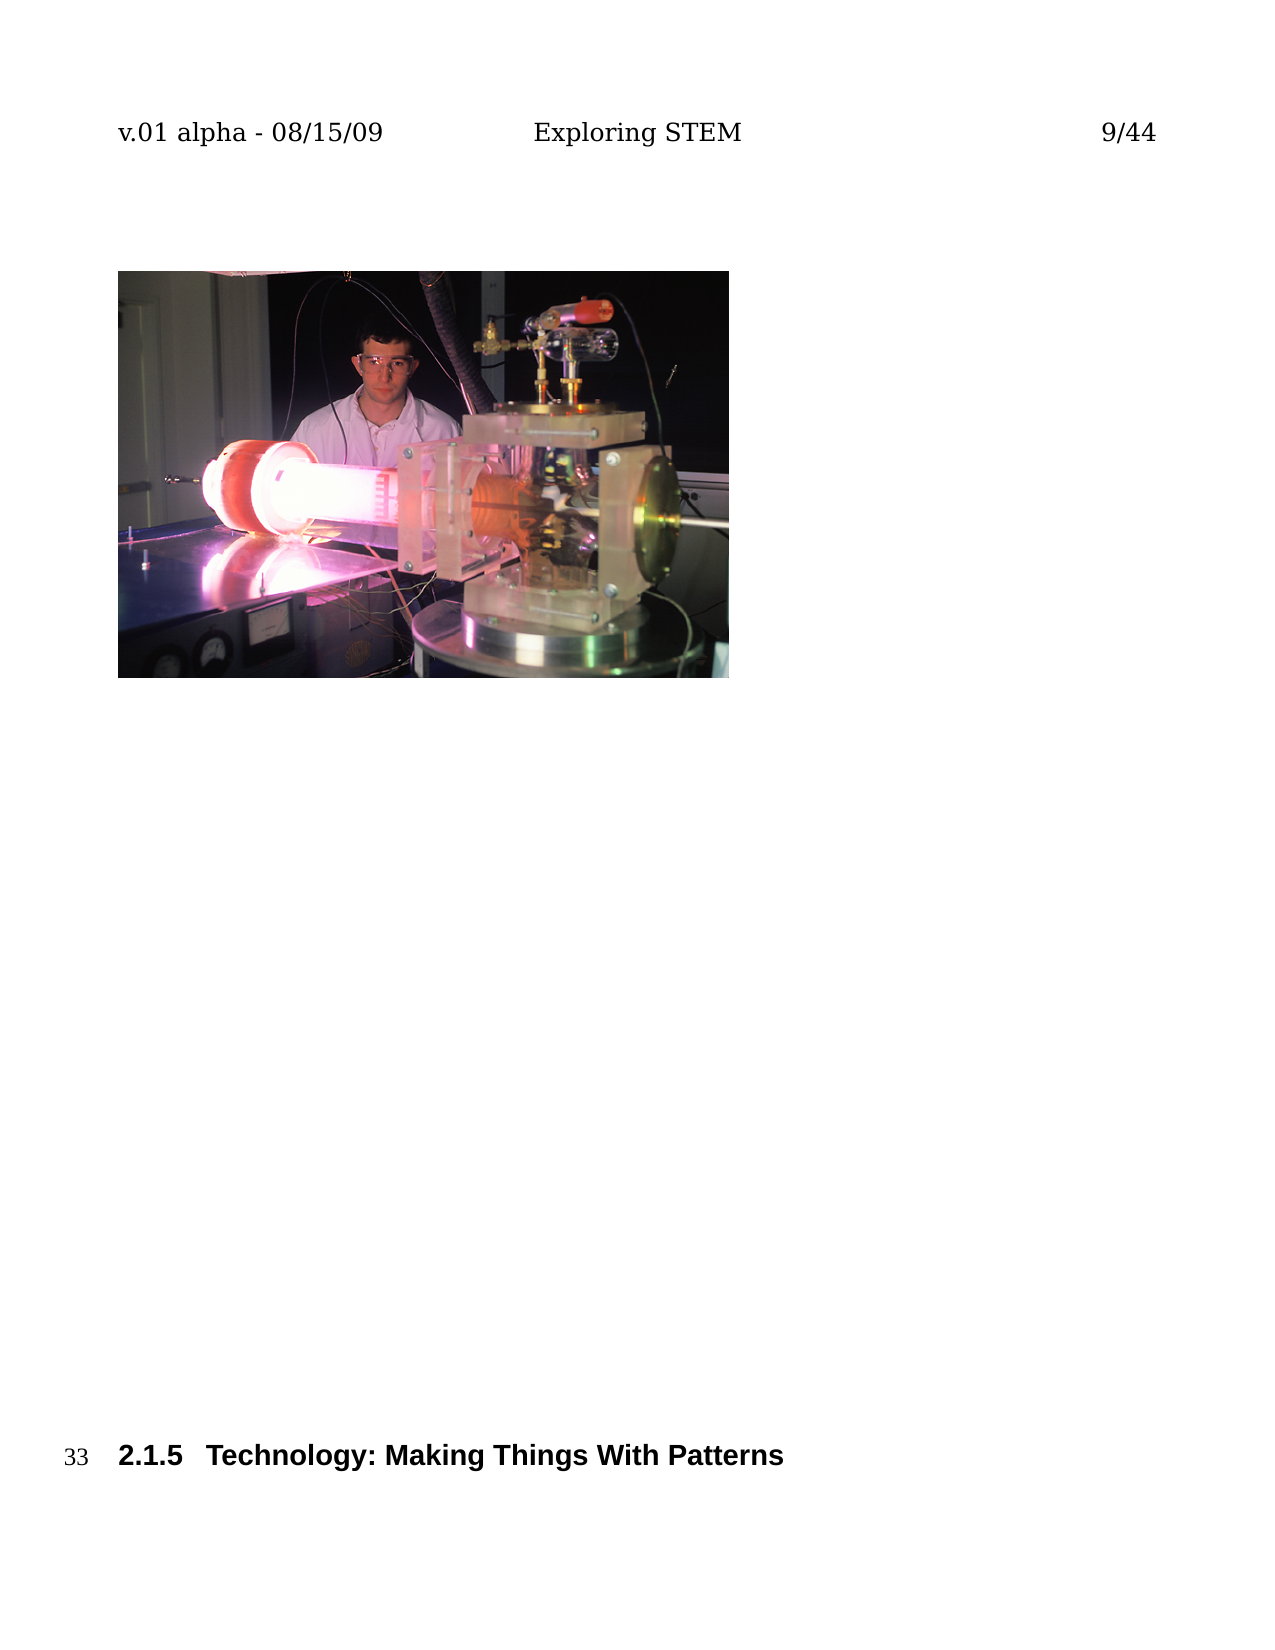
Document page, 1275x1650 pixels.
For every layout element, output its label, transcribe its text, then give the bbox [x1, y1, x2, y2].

subtitle Technology: Making Things With Patterns [118, 1437, 1157, 1471]
picture [118, 271, 729, 678]
